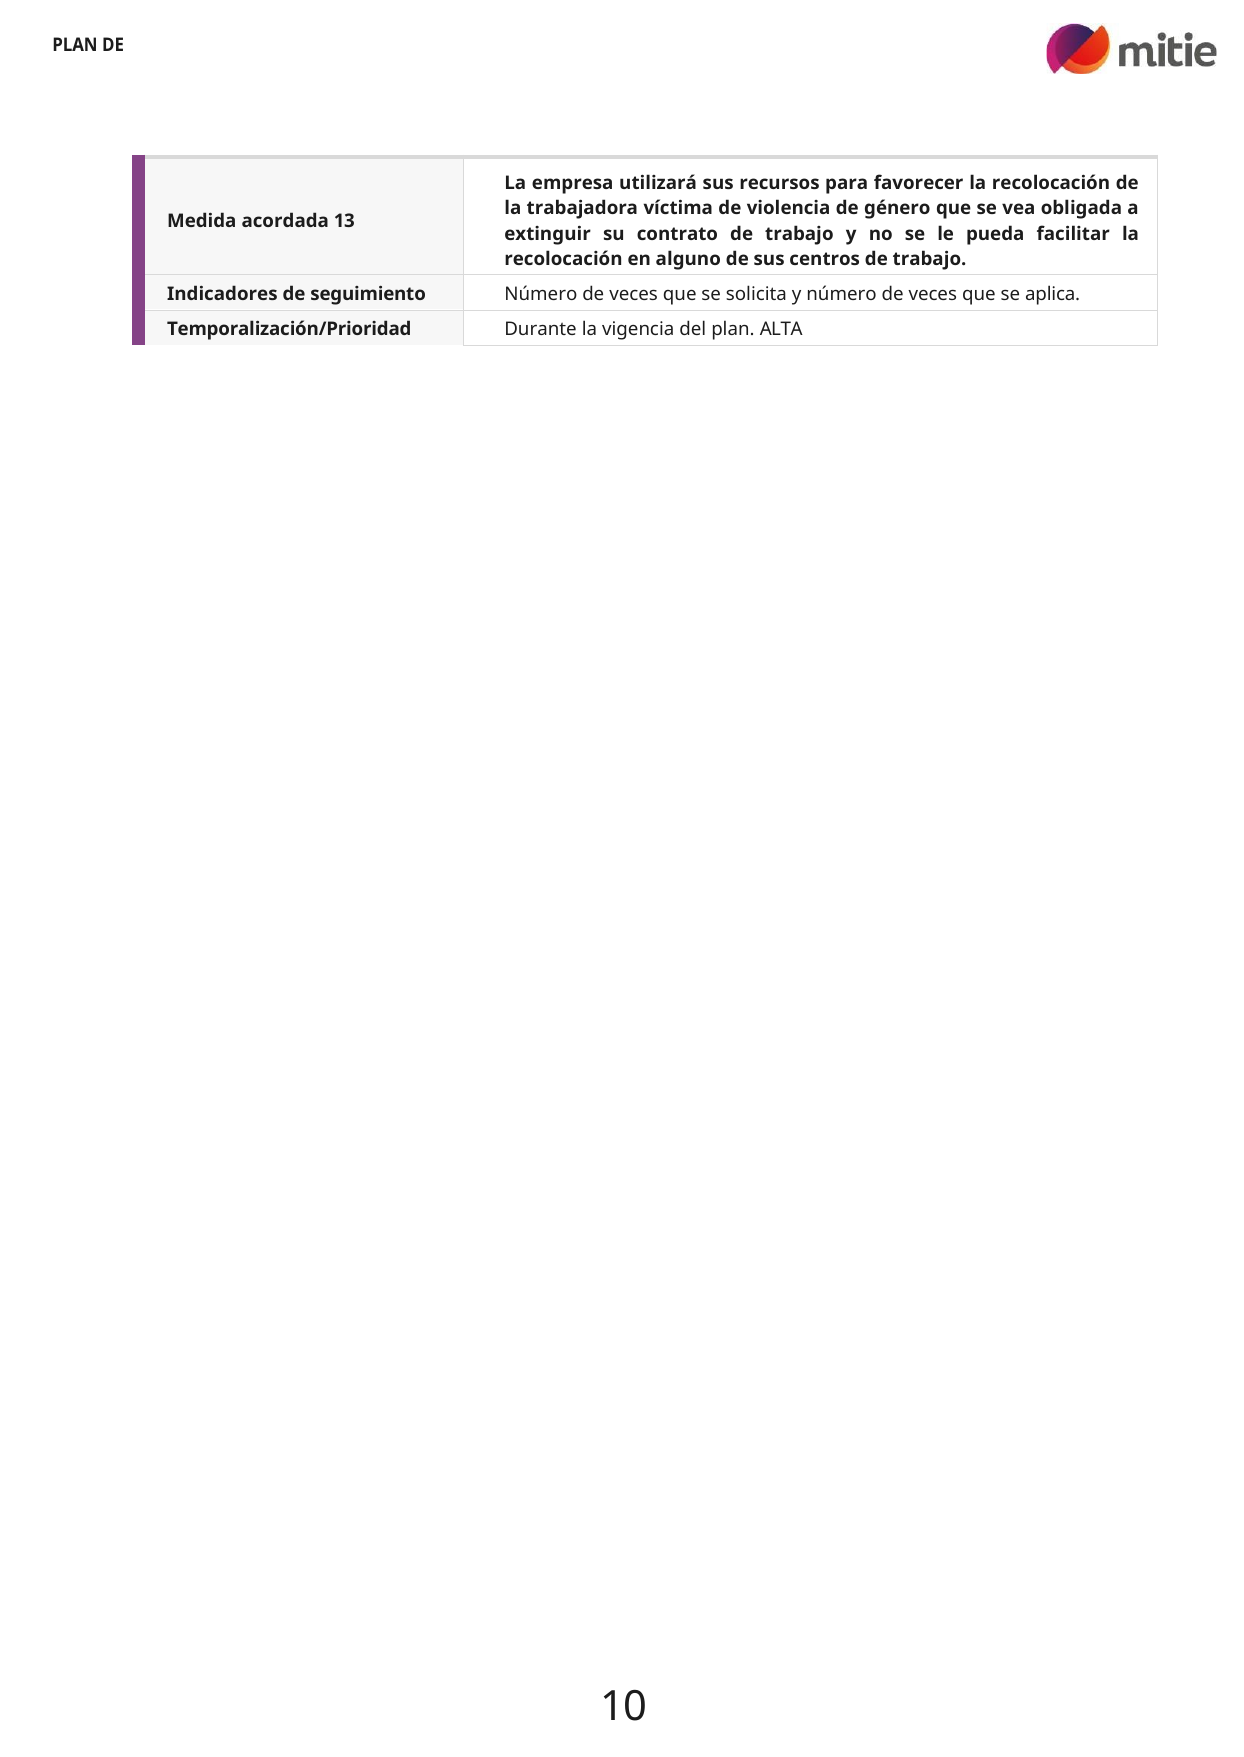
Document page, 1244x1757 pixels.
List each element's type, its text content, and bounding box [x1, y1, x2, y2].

table_cell La empresa utilizará sus recursos para favorecer la recolocación de la trabajadora víctima de violencia de género que se vea obligada a extinguir su contrato de trabajo y no se le pueda facilitar la recolocación en alguno de sus centros de trabajo. [464, 159, 1157, 274]
table_cell Durante la vigencia del plan. ALTA [464, 311, 1157, 345]
table_cell Medida acordada 13 [145, 159, 463, 274]
table_cell Temporalización/Prioridad [145, 311, 463, 345]
table_cell Indicadores de seguimiento [145, 275, 463, 309]
table_cell Número de veces que se solicita y número de veces que se aplica. [464, 275, 1157, 309]
